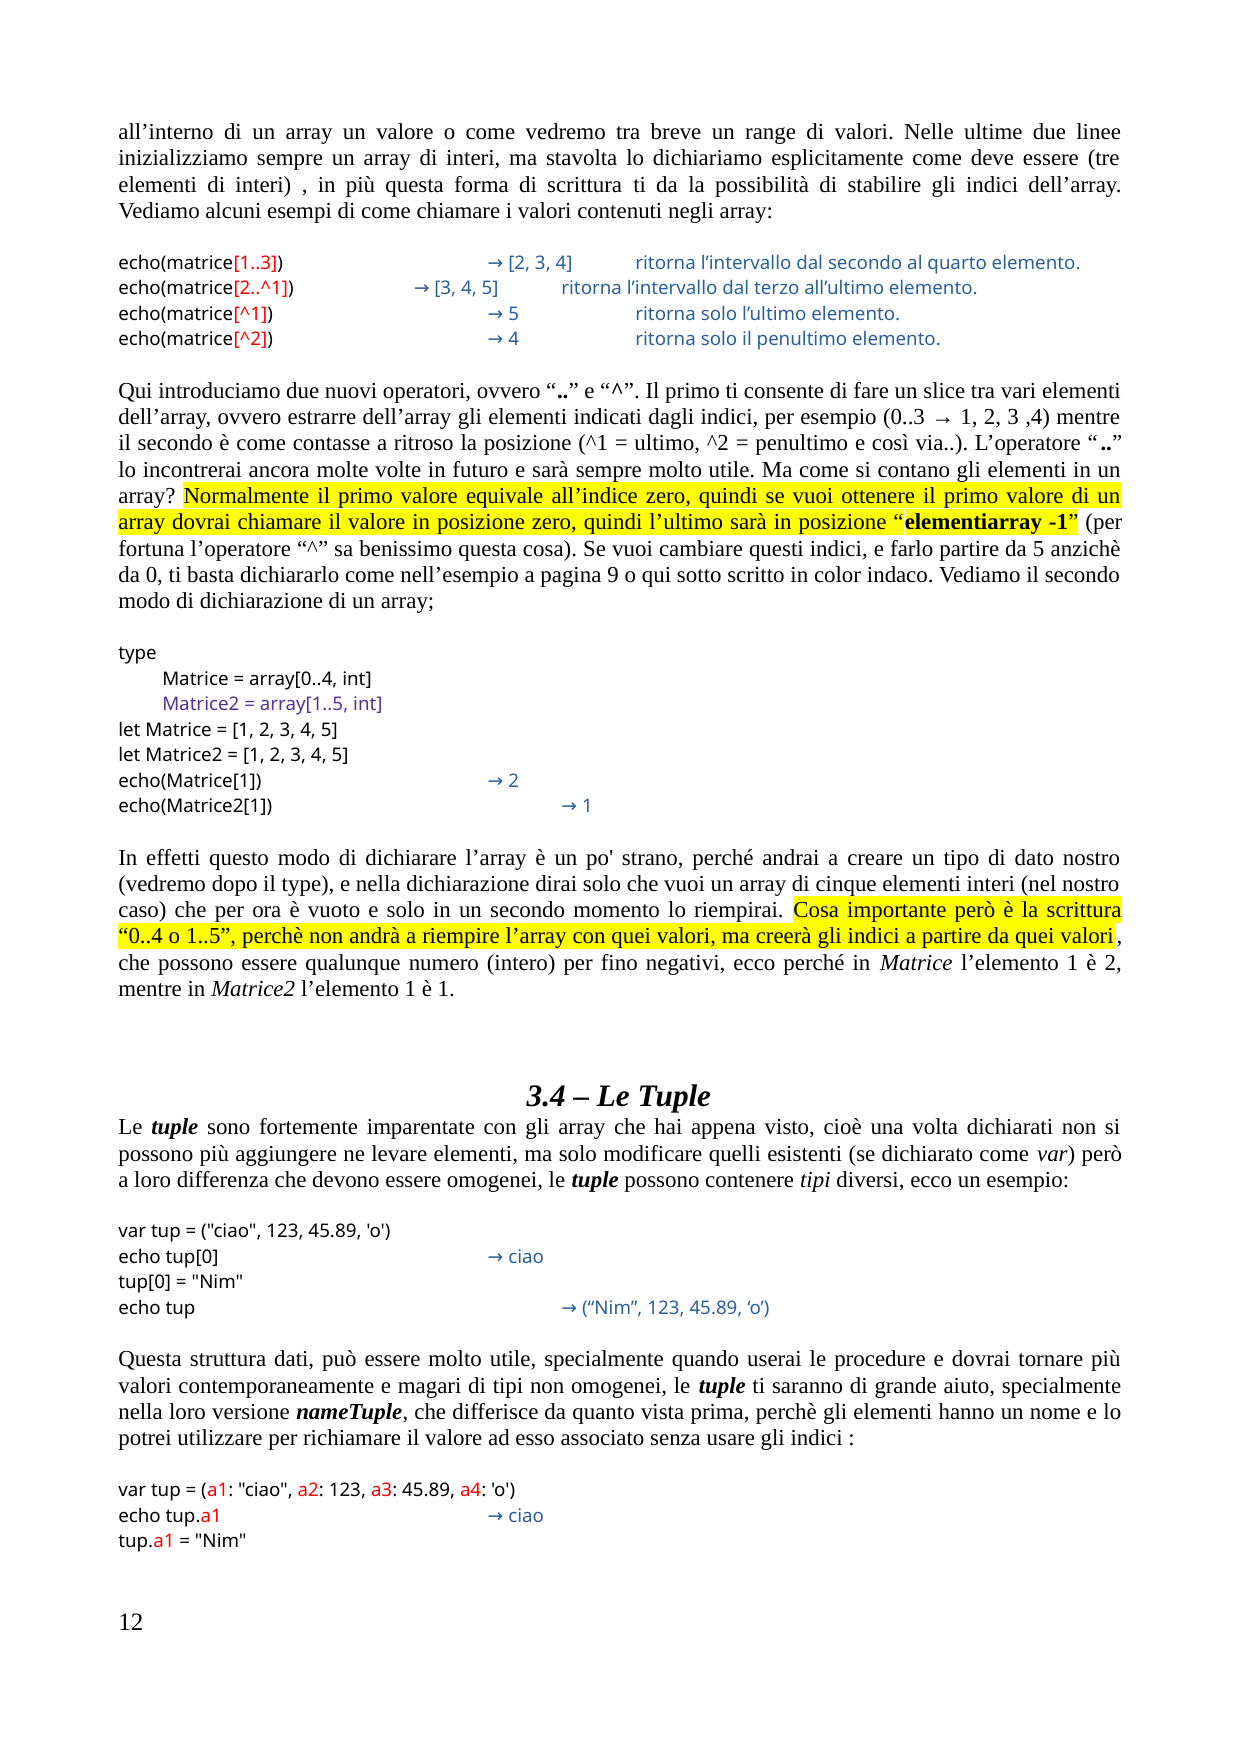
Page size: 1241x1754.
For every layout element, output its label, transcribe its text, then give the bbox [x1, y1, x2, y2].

text tup.a1 = "Nim" [118, 1527, 1122, 1553]
text let Matrice2 = [1, 2, 3, 4, 5] [118, 741, 1122, 767]
text Questa struttura dati, può essere molto utile, specialmente quando userai le procedure e dovrai tornare più valori contemporaneamente e magari di tipi non omogenei, le tuple ti saranno di grande aiuto, specialmente nella loro versione nameTuple, che differisce da quanto vista prima, perchè gli elementi hanno un nome e lo potrei utilizzare per richiamare il valore ad esso associato senza usare gli indici : [118, 1345, 1122, 1451]
text Le tuple sono fortemente imparentate con gli array che hai appena visto, cioè una volta dichiarati non si possono più aggiungere ne levare elementi, ma solo modificare quelli esistenti (se dichiarato come var) però a loro differenza che devono essere omogenei, le tuple possono contenere tipi diversi, ecco un esempio: [118, 1113, 1122, 1192]
text echo(matrice[^1]) → 5 ritorna solo l’ultimo elemento. [118, 300, 1122, 326]
text echo(matrice[^2]) → 4 ritorna solo il penultimo elemento. [118, 326, 1122, 351]
text Qui introduciamo due nuovi operatori, ovvero “..” e “^”. Il primo ti consente di fare un slice tra vari elementi dell’array, ovvero estrarre dell’array gli elementi indicati dagli indici, per esempio (0..3 → 1, 2, 3 ,4) mentre il secondo è come contasse a ritroso la posizione (^1 = ultimo, ^2 = penultimo e così via..). L’operatore “..” lo incontrerai ancora molte volte in futuro e sarà sempre molto utile. Ma come si contano gli elementi in un array? Normalmente il primo valore equivale all’indice zero, quindi se vuoi ottenere il primo valore di un array dovrai chiamare il valore in posizione zero, quindi l’ultimo sarà in posizione “elementiarray -1” (per fortuna l’operatore “^” sa benissimo questa cosa). Se vuoi cambiare questi indici, e farlo partire da 5 anzichè da 0, ti basta dichiararlo come nell’esempio a pagina 9 o qui sotto scritto in color indaco. Vediamo il secondo modo di dichiarazione di un array; [118, 377, 1122, 614]
text let Matrice = [1, 2, 3, 4, 5] [118, 716, 1122, 741]
text In effetti questo modo di dichiarare l’array è un po' strano, perché andrai a creare un tipo di dato nostro (vedremo dopo il type), e nella dichiarazione dirai solo che vuoi un array di cinque elementi interi (nel nostro caso) che per ora è vuoto e solo in un secondo momento lo riempirai. Cosa importante però è la scrittura “0..4 o 1..5”, perchè non andrà a riempire l’array con quei valori, ma creerà gli indici a partire da quei valori, che possono essere qualunque numero (intero) per fino negativi, ecco perché in Matrice l’elemento 1 è 2, mentre in Matrice2 l’elemento 1 è 1. [118, 843, 1122, 1002]
text type [118, 639, 1122, 665]
text echo(matrice[2..^1]) → [3, 4, 5] ritorna l’intervallo dal terzo all’ultimo elemento. [118, 274, 1122, 300]
text echo(matrice[1..3]) → [2, 3, 4] ritorna l’intervallo dal secondo al quarto elemento. [118, 249, 1122, 274]
text Matrice = array[0..4, int] [118, 665, 1122, 690]
text var tup = (a1: "ciao", a2: 123, a3: 45.89, a4: 'o') [118, 1476, 1122, 1502]
text Matrice2 = array[1..5, int] [118, 690, 1122, 716]
text echo(Matrice2[1]) → 1 [118, 792, 1122, 818]
text all’interno di un array un valore o come vedremo tra breve un range di valori. Nelle ultime due linee inizializziamo sempre un array di interi, ma stavolta lo dichiariamo esplicitamente come deve essere (tre elementi di interi) , in più questa forma di scrittura ti da la possibilità di stabilire gli indici dell’array. Vediamo alcuni esempi di come chiamare i valori contenuti negli array: [118, 118, 1122, 223]
text tup[0] = "Nim" [118, 1269, 1122, 1294]
text 3.4 – Le Tuple [118, 1077, 1122, 1113]
text echo tup.a1 → ciao [118, 1502, 1122, 1527]
text echo tup → (“Nim”, 123, 45.89, ‘o’) [118, 1294, 1122, 1320]
text echo tup[0] → ciao [118, 1243, 1122, 1269]
text var tup = ("ciao", 123, 45.89, 'o') [118, 1218, 1122, 1243]
text echo(Matrice[1]) → 2 [118, 767, 1122, 792]
